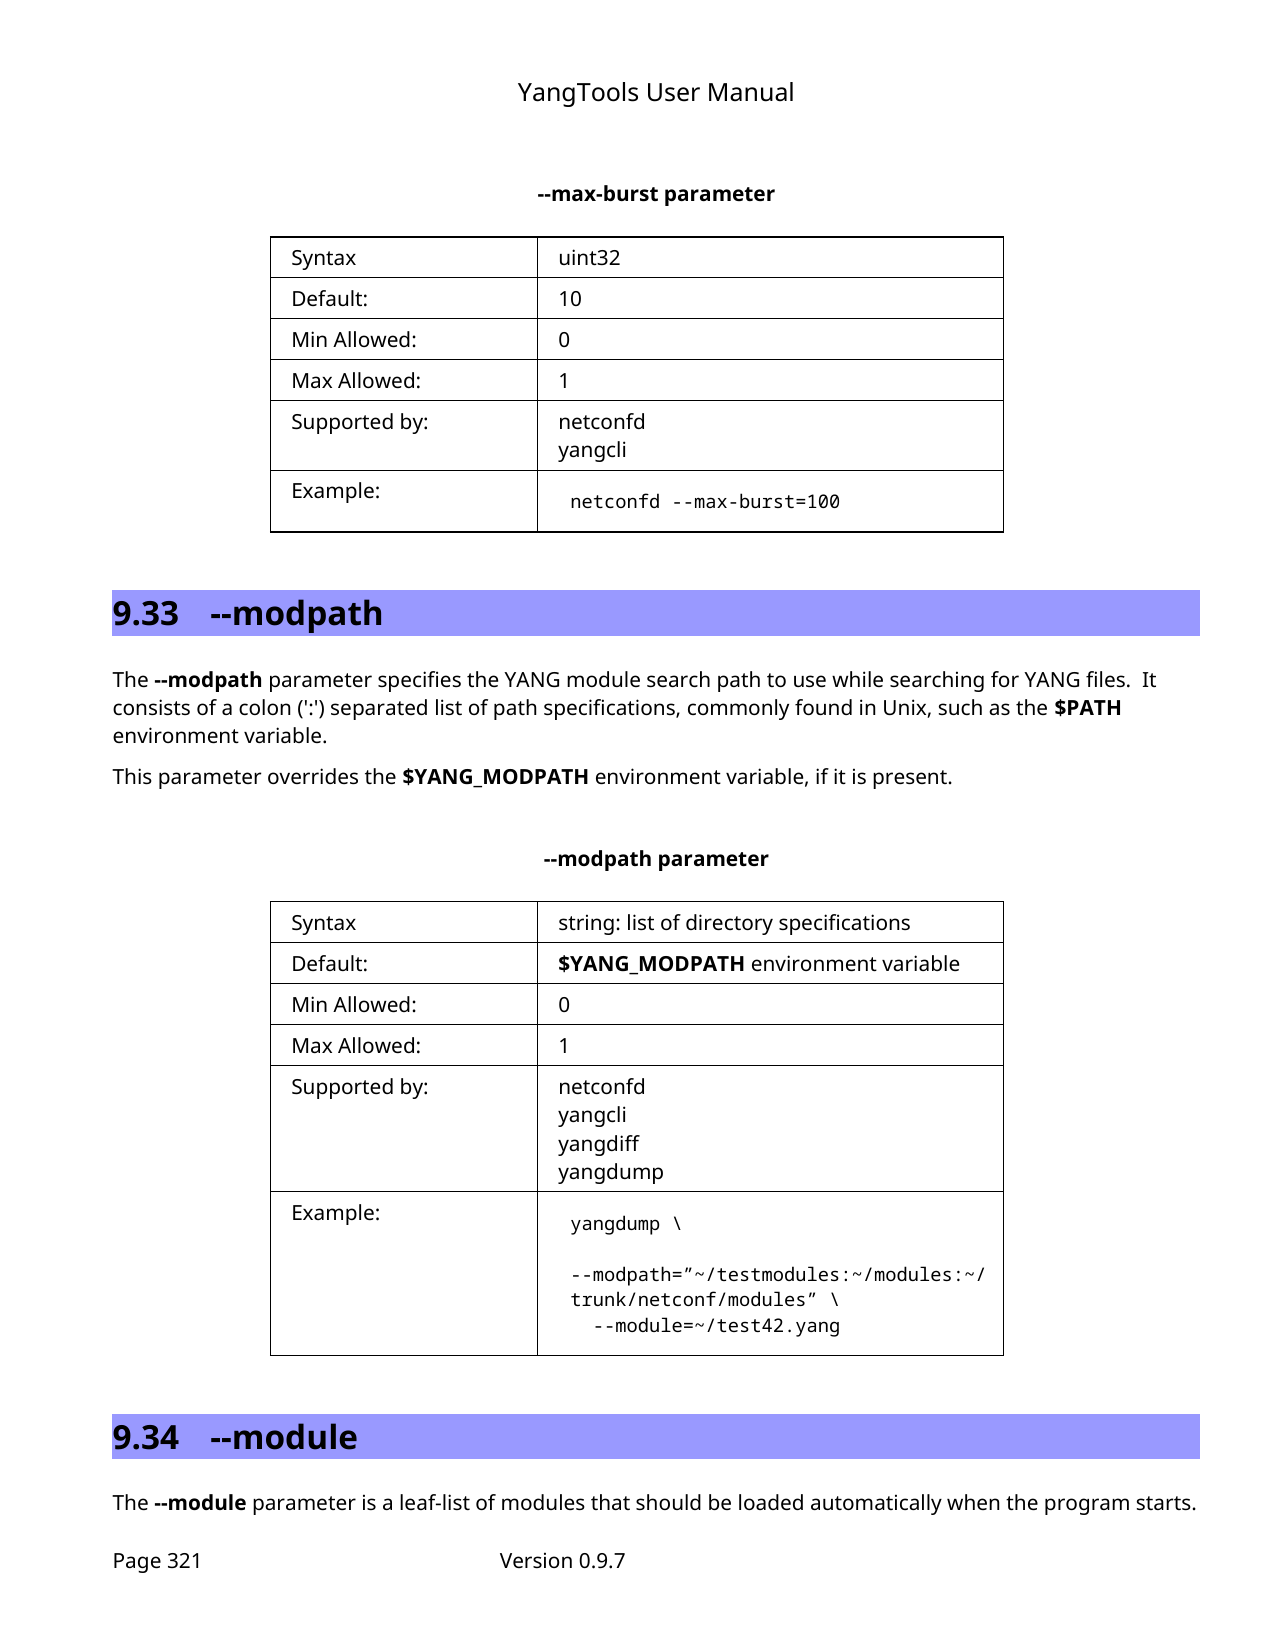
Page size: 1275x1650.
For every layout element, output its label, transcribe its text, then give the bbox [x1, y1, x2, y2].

table_cell Min Allowed: [271, 984, 537, 1024]
subtitle --modpath parameter [127, 844, 1185, 873]
table_cell Supported by: [271, 401, 537, 469]
table_cell Example: [271, 471, 537, 531]
table_cell Min Allowed: [271, 319, 537, 359]
table_cell netconfd --max-burst=100 [538, 471, 1003, 531]
subtitle --modpath [112, 590, 1200, 636]
table_cell 1 [538, 1025, 1003, 1065]
table_header string: list of directory specifications [538, 902, 1003, 942]
table_cell Default: [271, 278, 537, 318]
table_cell $YANG_MODPATH environment variable [538, 943, 1003, 983]
table_cell yangdump \ --modpath=”~/testmodules:~/modules:~/trunk/netconf/modules” \ --module=~/test42.yang [538, 1192, 1003, 1355]
table_cell Example: [271, 1192, 537, 1355]
text The --module parameter is a leaf-list of modules that should be loaded automatically when the program starts. [112, 1488, 1200, 1517]
table_cell 0 [538, 984, 1003, 1024]
table_header Syntax [271, 902, 537, 942]
table_header Syntax [271, 238, 537, 277]
subtitle --max-burst parameter [127, 179, 1185, 208]
table_cell 1 [538, 360, 1003, 400]
table_cell Supported by: [271, 1066, 537, 1191]
text This parameter overrides the $YANG_MODPATH environment variable, if it is present. [112, 762, 1200, 791]
subtitle --module [112, 1414, 1200, 1459]
table_cell Max Allowed: [271, 360, 537, 400]
table_cell netconfd yangcli yangdiff yangdump [538, 1066, 1003, 1191]
table_cell netconfd yangcli [538, 401, 1003, 469]
table_cell 10 [538, 278, 1003, 318]
table_cell Default: [271, 943, 537, 983]
table_cell 0 [538, 319, 1003, 359]
text The --modpath parameter specifies the YANG module search path to use while searching for YANG files. It consists of a colon (':') separated list of path specifications, commonly found in Unix, such as the $PATH environment variable. [112, 665, 1200, 750]
table_header uint32 [538, 238, 1003, 277]
table_cell Max Allowed: [271, 1025, 537, 1065]
